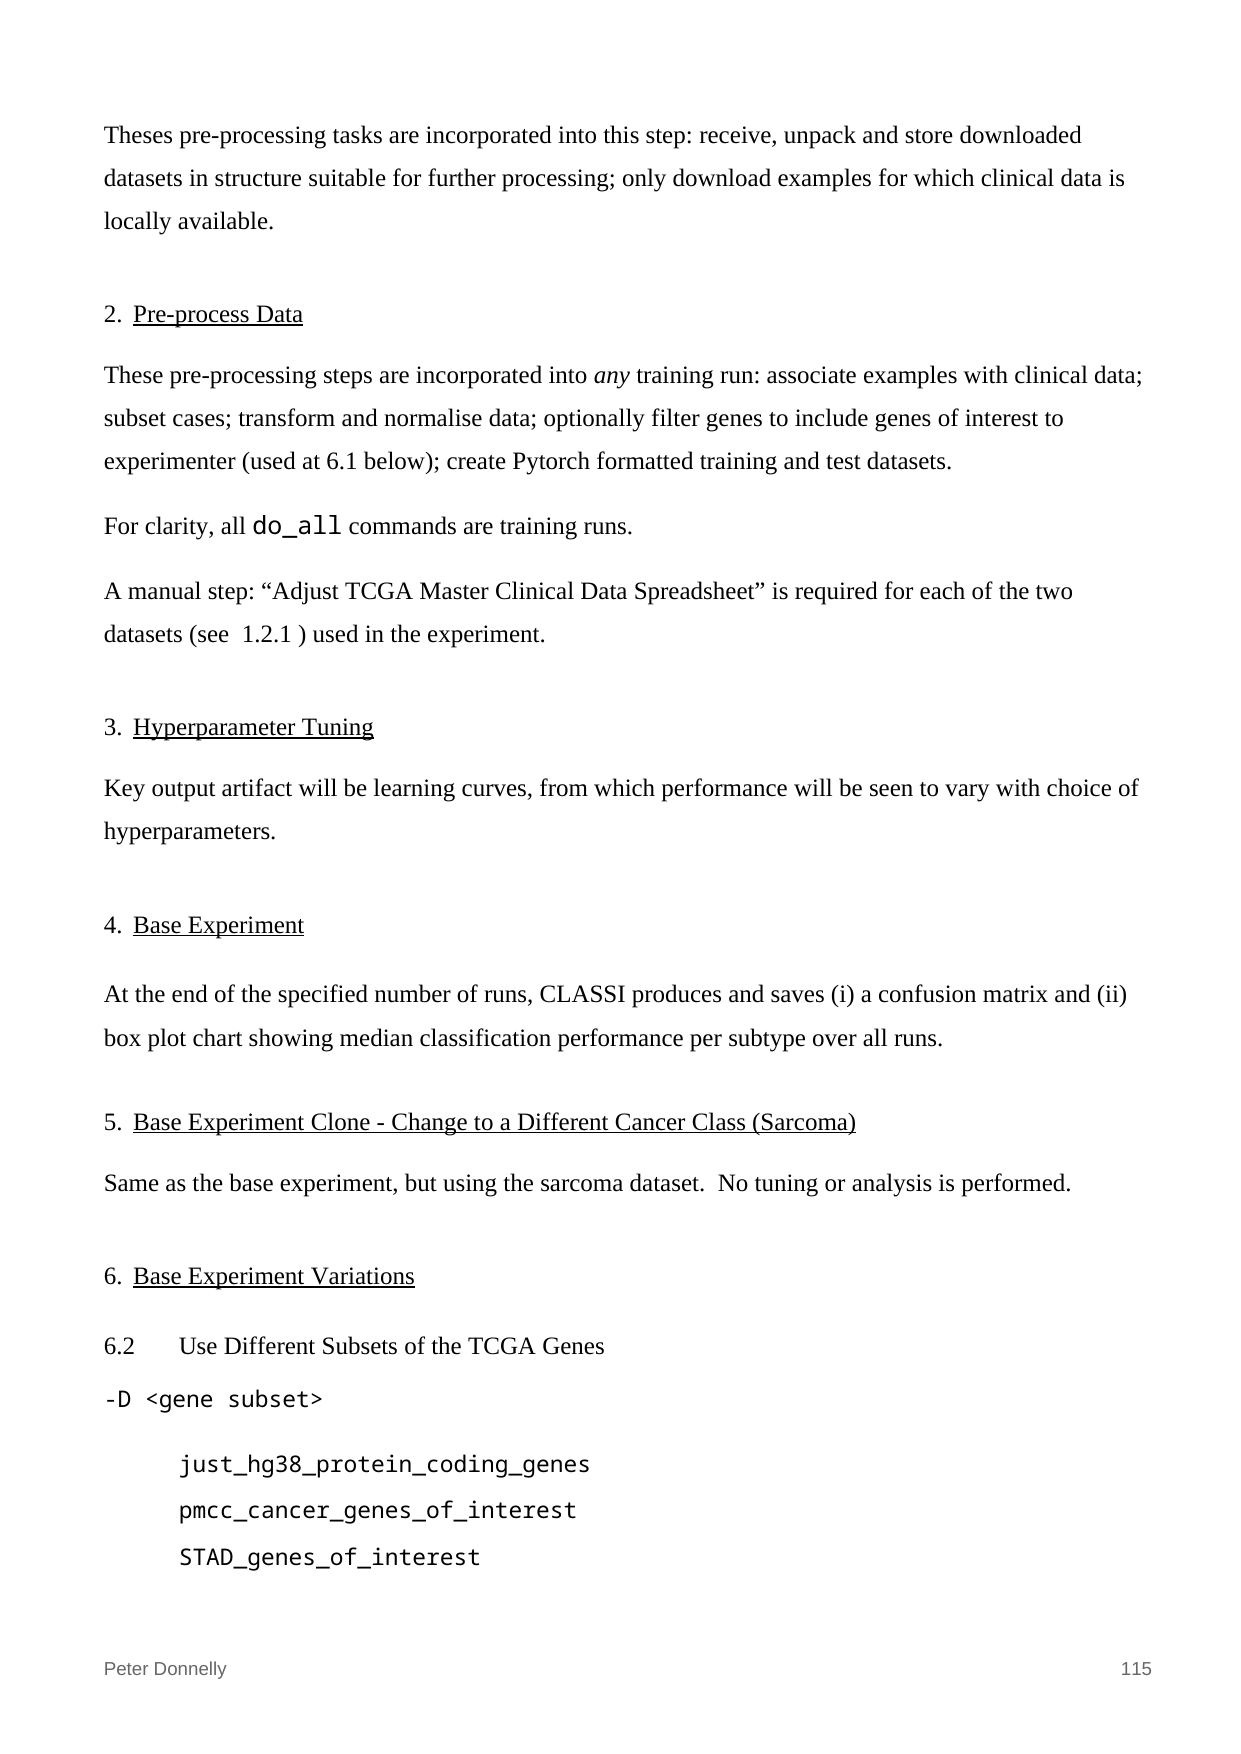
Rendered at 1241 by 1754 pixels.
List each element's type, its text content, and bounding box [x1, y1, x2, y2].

text -D <gene subset> [103, 1383, 1146, 1414]
list Hyperparameter Tuning [103, 712, 1146, 741]
text At the end of the specified number of runs, CLASSI produces and saves (i) a confusion matrix and (ii) box plot chart showing median classification performance per subtype over all runs. [103, 979, 1146, 1051]
list Base Experiment Variations [103, 1261, 1146, 1290]
text just_hg38_protein_coding_genes [103, 1447, 1146, 1479]
text These pre-processing steps are incorporated into any training run: associate examples with clinical data; subset cases; transform and normalise data; optionally filter genes to include genes of interest to experimenter (used at 6.1 below); create Pytorch formatted training and test datasets. [103, 360, 1146, 475]
text Key output artifact will be learning curves, from which performance will be seen to vary with choice of hyperparameters. [103, 773, 1146, 845]
text Theses pre-processing tasks are incorporated into this step: receive, unpack and store downloaded datasets in structure suitable for further processing; only download examples for which clinical data is locally available. [103, 120, 1146, 235]
text Same as the base experiment, but using the sarcoma dataset. No tuning or analysis is performed. [103, 1168, 1146, 1197]
text For clarity, all do_all commands are training runs. [103, 507, 1146, 541]
text pmcc_cancer_genes_of_interest [103, 1494, 1146, 1526]
list Pre-process Data [103, 299, 1146, 328]
text 6.2 Use Different Subsets of the TCGA Genes [103, 1331, 1146, 1360]
list Base Experiment [103, 910, 1146, 938]
list Base Experiment Clone - Change to a Different Cancer Class (Sarcoma) [103, 1107, 1146, 1136]
text A manual step: “Adjust TCGA Master Clinical Data Spreadsheet” is required for each of the two datasets (see 1.2.1) used in the experiment. [103, 576, 1146, 648]
text STAD_genes_of_interest [103, 1541, 1146, 1572]
